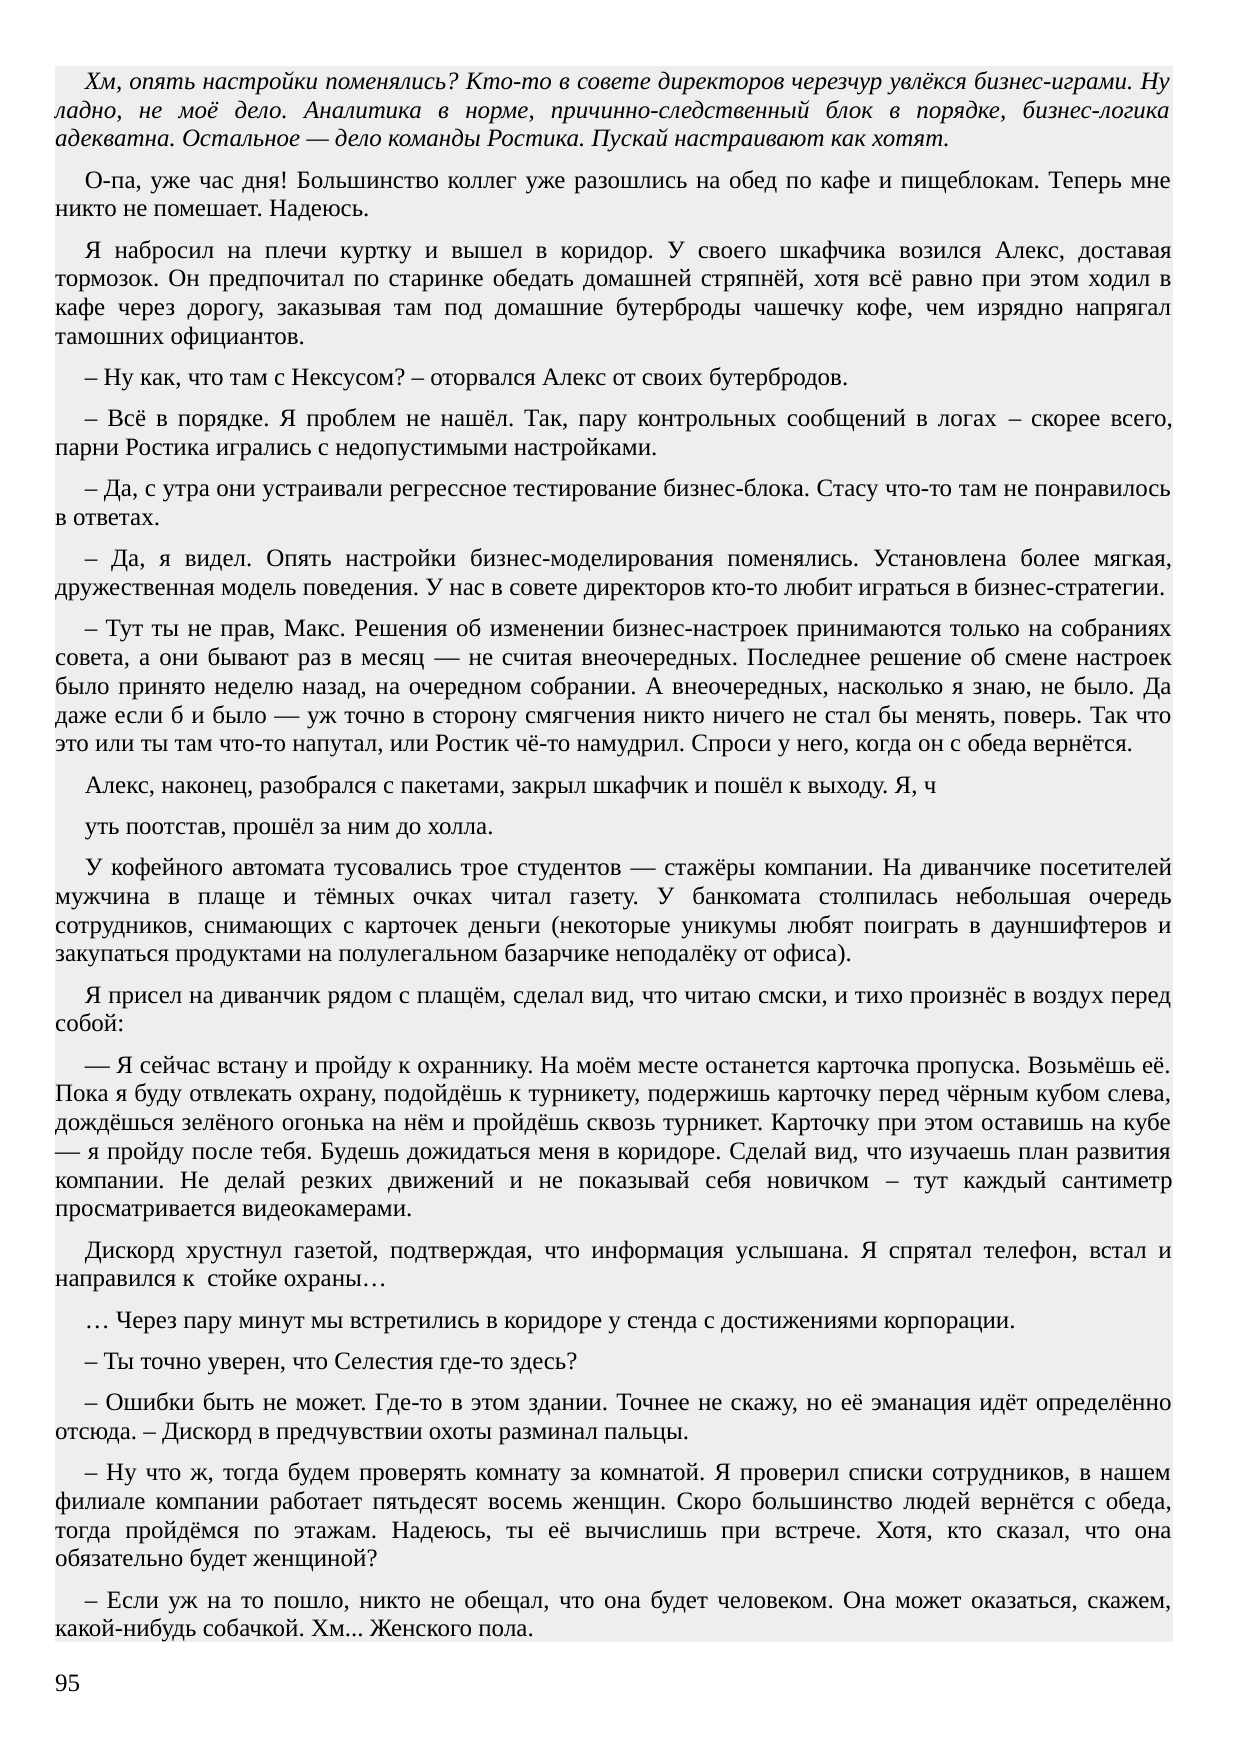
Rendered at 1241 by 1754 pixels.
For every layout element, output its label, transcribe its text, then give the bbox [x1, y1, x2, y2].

text — Я сейчас встану и пройду к охраннику. На моём месте останется карточка пропуска. Возьмёшь её. Пока я буду отвлекать охрану, подойдёшь к турникету, подержишь карточку перед чёрным кубом слева, дождёшься зелёного огонька на нём и пройдёшь сквозь турникет. Карточку при этом оставишь на кубе — я пройду после тебя. Будешь дожидаться меня в коридоре. Сделай вид, что изучаешь план развития компании. Не делай резких движений и не показывай себя новичком – тут каждый сантиметр просматривается видеокамерами. [55, 1050, 1173, 1222]
text – Ты точно уверен, что Селестия где-то здесь? [55, 1346, 1173, 1375]
text Я присел на диванчик рядом с плащём, сделал вид, что читаю смски, и тихо произнёс в воздух перед собой: [55, 980, 1173, 1037]
text О-па, уже час дня! Большинство коллег уже разошлись на обед по кафе и пищеблокам. Теперь мне никто не помешает. Надеюсь. [55, 165, 1173, 222]
text Я набросил на плечи куртку и вышел в коридор. У своего шкафчика возился Алекс, доставая тормозок. Он предпочитал по старинке обедать домашней стряпнёй, хотя всё равно при этом ходил в кафе через дорогу, заказывая там под домашние бутерброды чашечку кофе, чем изрядно напрягал тамошних официантов. [55, 235, 1173, 350]
text У кофейного автомата тусовались трое студентов — стажёры компании. На диванчике посетителей мужчина в плаще и тёмных очках читал газету. У банкомата столпилась небольшая очередь сотрудников, снимающих с карточек деньги (некоторые уникумы любят поиграть в дауншифтеров и закупаться продуктами на полулегальном базарчике неподалёку от офиса). [55, 852, 1173, 967]
text уть поотстав, прошёл за ним до холла. [55, 811, 1173, 840]
text Алекс, наконец, разобрался с пакетами, закрыл шкафчик и пошёл к выходу. Я, ч [55, 770, 1173, 798]
text – Да, я видел. Опять настройки бизнес-моделирования поменялись. Установлена более мягкая, дружественная модель поведения. У нас в совете директоров кто-то любит играться в бизнес-стратегии. [55, 543, 1173, 601]
text – Всё в порядке. Я проблем не нашёл. Так, пару контрольных сообщений в логах – скорее всего, парни Ростика игрались с недопустимыми настройками. [55, 403, 1173, 461]
text Дискорд хрустнул газетой, подтверждая, что информация услышана. Я спрятал телефон, встал и направился к стойке охраны… [55, 1235, 1173, 1292]
text – Если уж на то пошло, никто не обещал, что она будет человеком. Она может оказаться, скажем, какой-нибудь собачкой. Хм... Женского пола. [55, 1585, 1173, 1642]
text – Ошибки быть не может. Где-то в этом здании. Точнее не скажу, но её эманация идёт определённо отсюда. – Дискорд в предчувствии охоты разминал пальцы. [55, 1387, 1173, 1445]
text – Ну как, что там с Нексусом? – оторвался Алекс от своих бутербродов. [55, 362, 1173, 391]
text – Да, с утра они устраивали регрессное тестирование бизнес-блока. Стасу что-то там не понравилось в ответах. [55, 473, 1173, 531]
text Хм, опять настройки поменялись? Кто-то в совете директоров черезчур увлёкся бизнес-играми. Ну ладно, не моё дело. Аналитика в норме, причинно-следственный блок в порядке, бизнес-логика адекватна. Остальное — дело команды Ростика. Пускай настраивают как хотят. [55, 66, 1173, 152]
text – Тут ты не прав, Макс. Решения об изменении бизнес-настроек принимаются только на собраниях совета, а они бывают раз в месяц — не считая внеочередных. Последнее решение об смене настроек было принято неделю назад, на очередном собрании. А внеочередных, насколько я знаю, не было. Да даже если б и было — уж точно в сторону смягчения никто ничего не стал бы менять, поверь. Так что это или ты там что-то напутал, или Ростик чё-то намудрил. Спроси у него, когда он с обеда вернётся. [55, 613, 1173, 757]
text … Через пару минут мы встретились в коридоре у стенда с достижениями корпорации. [55, 1305, 1173, 1333]
text – Ну что ж, тогда будем проверять комнату за комнатой. Я проверил списки сотрудников, в нашем филиале компании работает пятьдесят восемь женщин. Скоро большинство людей вернётся с обеда, тогда пройдёмся по этажам. Надеюсь, ты её вычислишь при встрече. Хотя, кто сказал, что она обязательно будет женщиной? [55, 1457, 1173, 1572]
